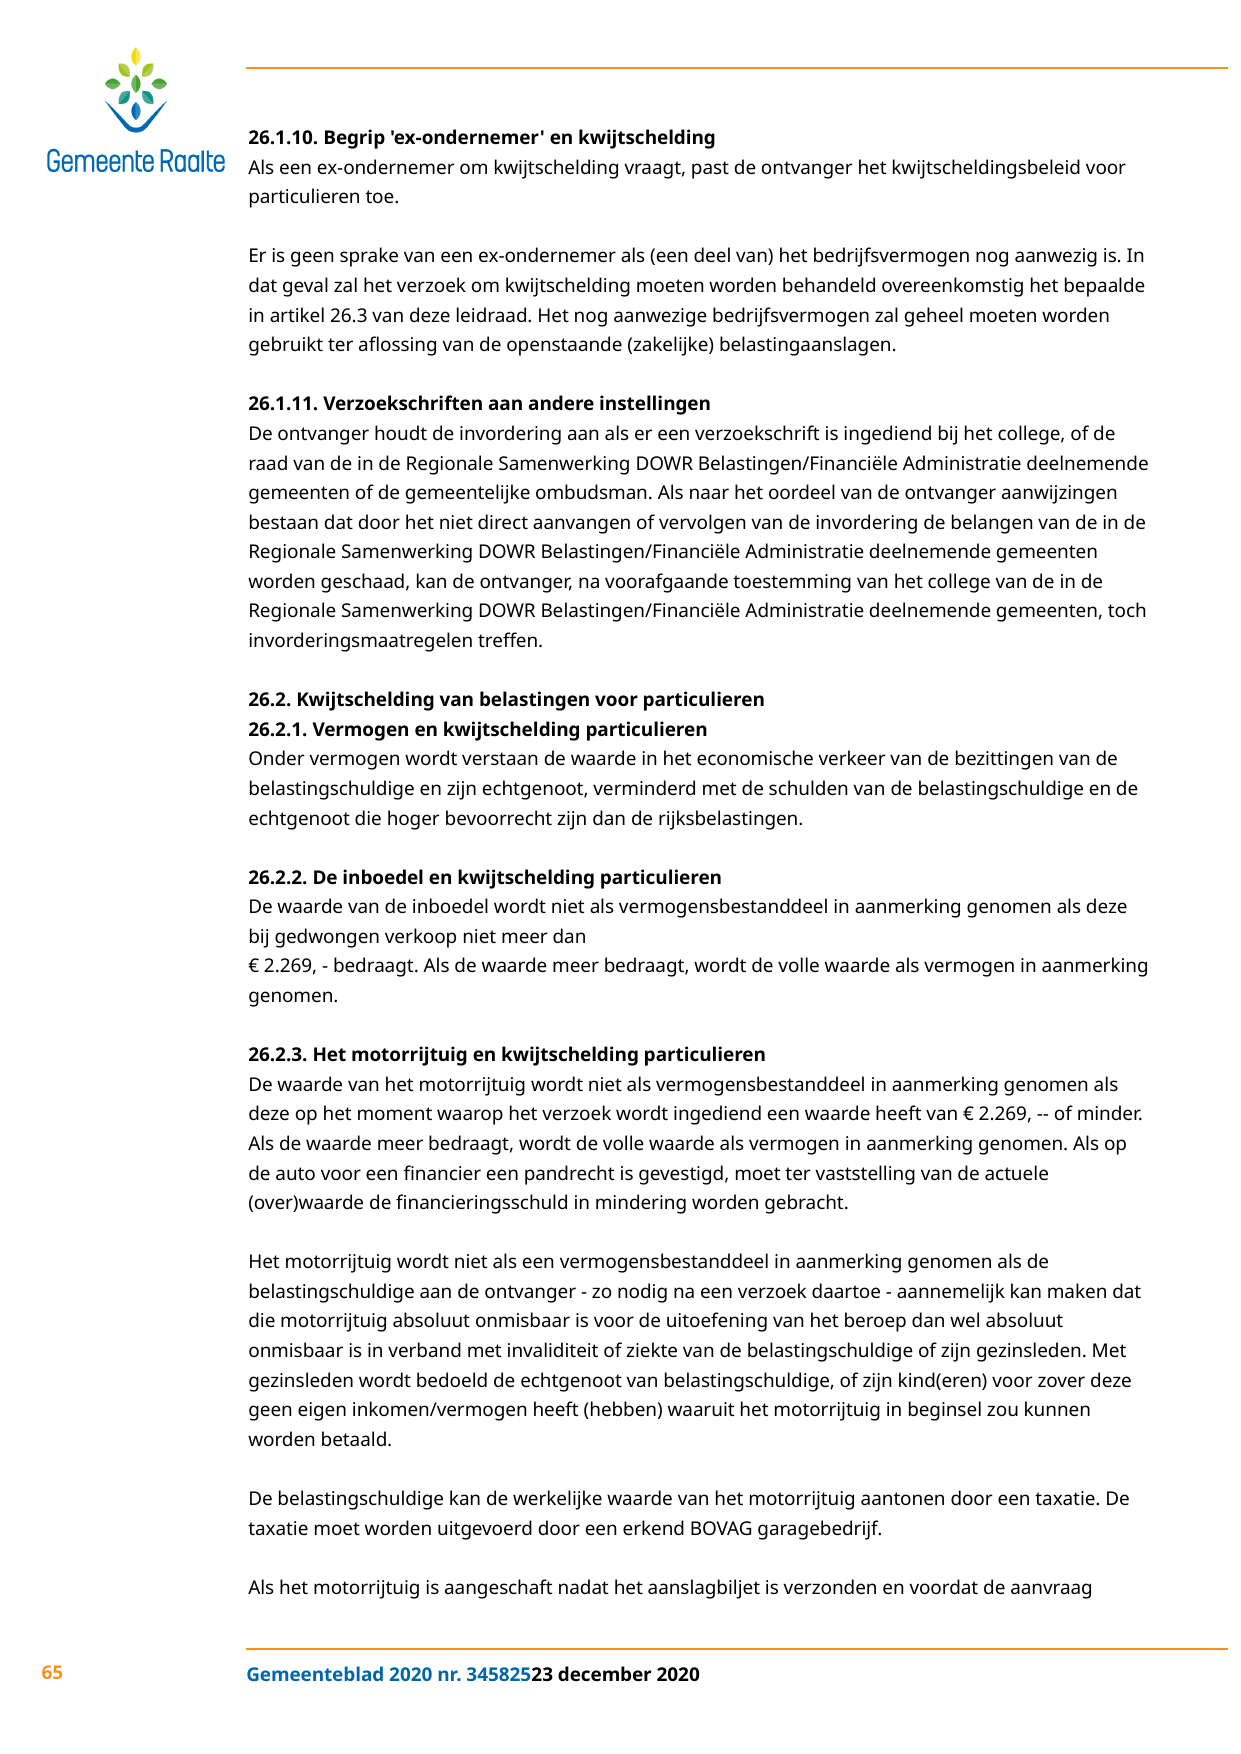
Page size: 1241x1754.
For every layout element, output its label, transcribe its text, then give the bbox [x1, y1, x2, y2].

text 26.1.10. Begrip 'ex-ondernemer' en kwijtschelding [248, 124, 1152, 150]
text Het motorrijtuig wordt niet als een vermogensbestanddeel in aanmerking genomen als de belastingschuldige aan de ontvanger - zo nodig na een verzoek daartoe - aannemelijk kan maken dat die motorrijtuig absoluut onmisbaar is voor de uitoefening van het beroep dan wel absoluut onmisbaar is in verband met invaliditeit of ziekte van de belastingschuldige of zijn gezinsleden. Met gezinsleden wordt bedoeld de echtgenoot van belastingschuldige, of zijn kind(eren) voor zover deze geen eigen inkomen/vermogen heeft (hebben) waaruit het motorrijtuig in beginsel zou kunnen worden betaald. [248, 1248, 1152, 1452]
text De waarde van het motorrijtuig wordt niet als vermogensbestanddeel in aanmerking genomen als deze op het moment waarop het verzoek wordt ingediend een waarde heeft van € 2.269, -- of minder. Als de waarde meer bedraagt, wordt de volle waarde als vermogen in aanmerking genomen. Als op de auto voor een financier een pandrecht is gevestigd, moet ter vaststelling van de actuele (over)waarde de financieringsschuld in mindering worden gebracht. [248, 1071, 1152, 1215]
text € 2.269, - bedraagt. Als de waarde meer bedraagt, wordt de volle waarde als vermogen in aanmerking genomen. [248, 953, 1152, 1008]
text De ontvanger houdt de invordering aan als er een verzoekschrift is ingediend bij het college, of de raad van de in de Regionale Samenwerking DOWR Belastingen/Financiële Administratie deelnemende gemeenten of de gemeentelijke ombudsman. Als naar het oordeel van de ontvanger aanwijzingen bestaan dat door het niet direct aanvangen of vervolgen van de invordering de belangen van de in de Regionale Samenwerking DOWR Belastingen/Financiële Administratie deelnemende gemeenten worden geschaad, kan de ontvanger, na voorafgaande toestemming van het college van de in de Regionale Samenwerking DOWR Belastingen/Financiële Administratie deelnemende gemeenten, toch invorderingsmaatregelen treffen. [248, 420, 1152, 653]
text 26.2.1. Vermogen en kwijtschelding particulieren [248, 716, 1152, 742]
text 26.2.2. De inboedel en kwijtschelding particulieren [248, 864, 1152, 890]
text Als een ex-ondernemer om kwijtschelding vraagt, past de ontvanger het kwijtscheldingsbeleid voor particulieren toe. [248, 154, 1152, 209]
text Er is geen sprake van een ex-ondernemer als (een deel van) het bedrijfsvermogen nog aanwezig is. In dat geval zal het verzoek om kwijtschelding moeten worden behandeld overeenkomstig het bepaalde in artikel 26.3 van deze leidraad. Het nog aanwezige bedrijfsvermogen zal geheel moeten worden gebruikt ter aflossing van de openstaande (zakelijke) belastingaanslagen. [248, 243, 1152, 357]
text 26.2.3. Het motorrijtuig en kwijtschelding particulieren [248, 1041, 1152, 1067]
picture [41, 47, 231, 172]
text 26.1.11. Verzoekschriften aan andere instellingen [248, 391, 1152, 416]
text De belastingschuldige kan de werkelijke waarde van het motorrijtuig aantonen door een taxatie. De taxatie moet worden uitgevoerd door een erkend BOVAG garagebedrijf. [248, 1485, 1152, 1541]
text Als het motorrijtuig is aangeschaft nadat het aanslagbiljet is verzonden en voordat de aanvraag [248, 1574, 1152, 1600]
text De waarde van de inboedel wordt niet als vermogensbestanddeel in aanmerking genomen als deze bij gedwongen verkoop niet meer dan [248, 893, 1152, 949]
text 26.2. Kwijtschelding van belastingen voor particulieren [248, 686, 1152, 712]
text Onder vermogen wordt verstaan de waarde in het economische verkeer van de bezittingen van de belastingschuldige en zijn echtgenoot, verminderd met de schulden van de belastingschuldige en de echtgenoot die hoger bevoorrecht zijn dan de rijksbelastingen. [248, 746, 1152, 831]
